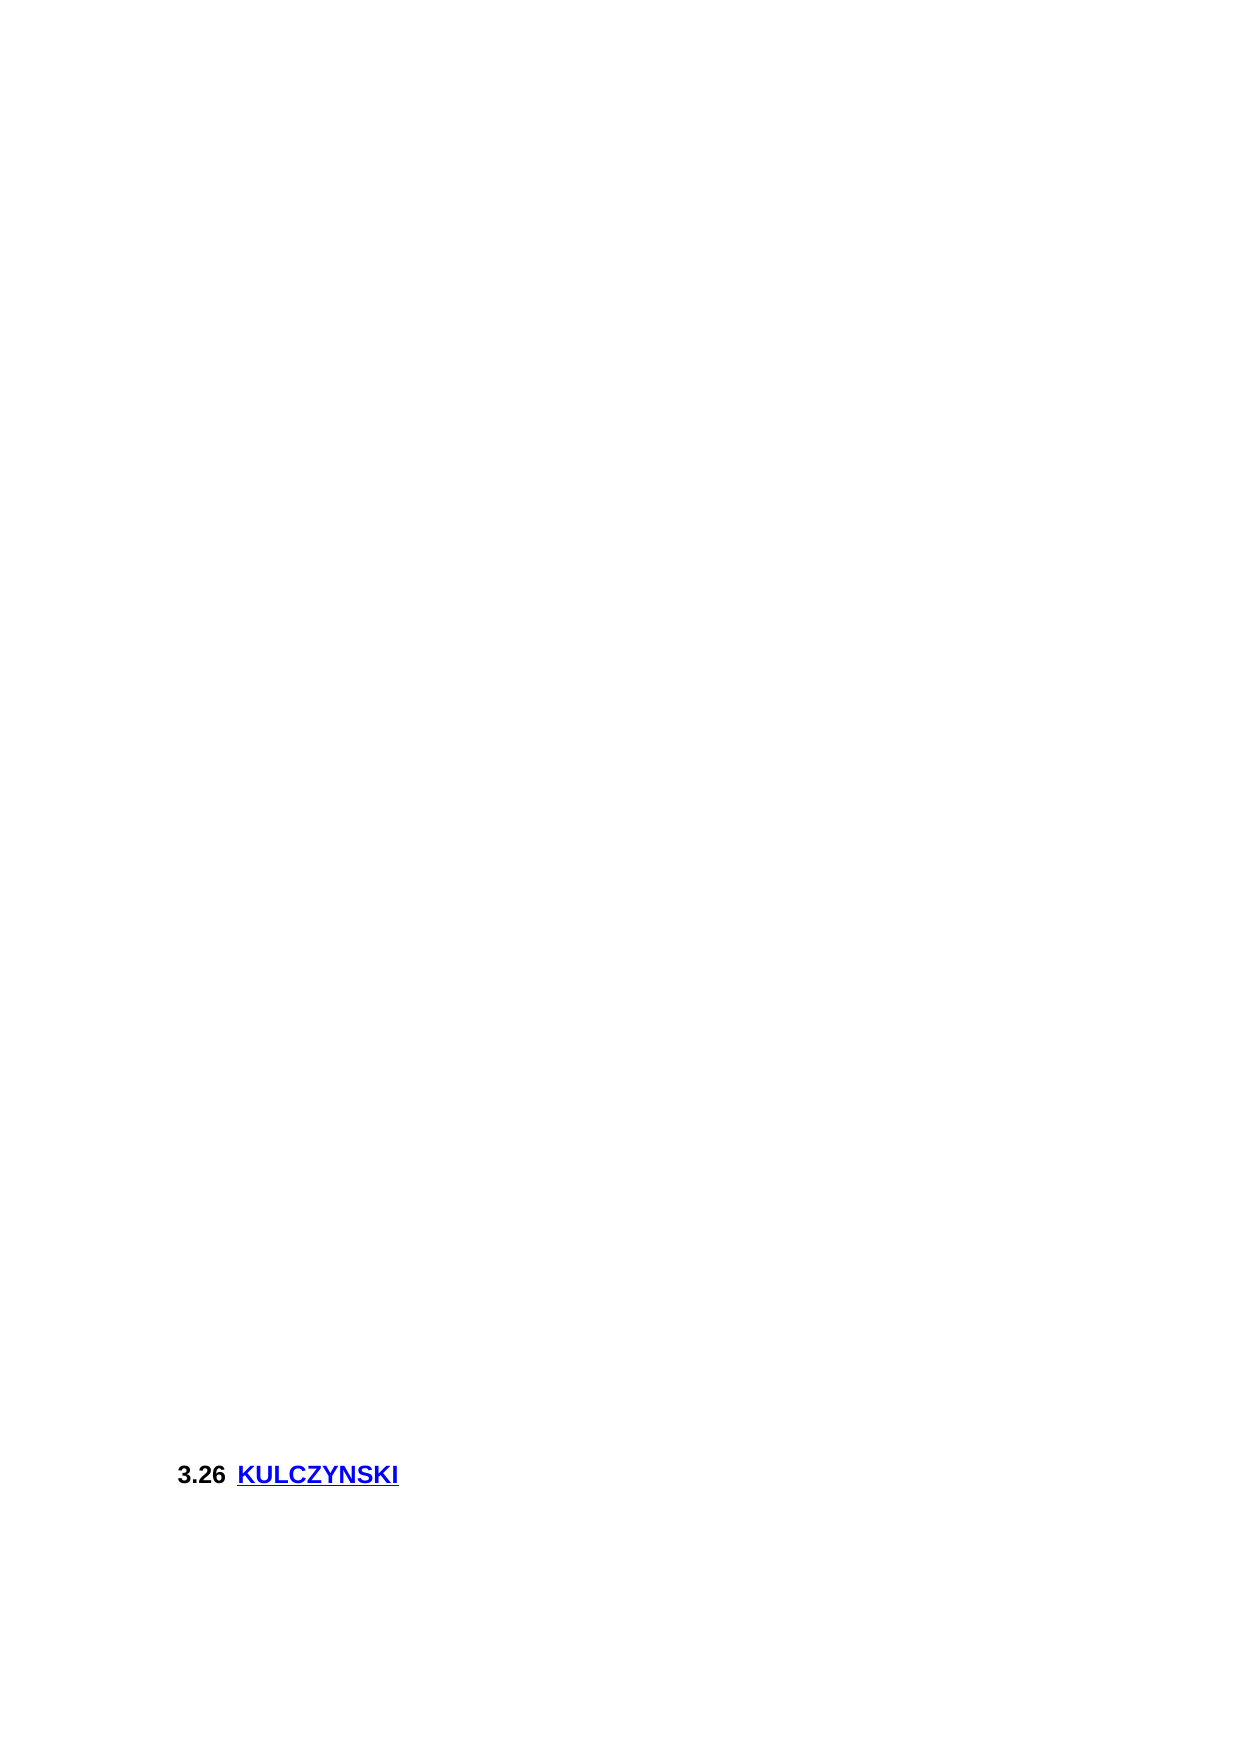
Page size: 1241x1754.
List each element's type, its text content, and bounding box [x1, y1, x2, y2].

subtitle Kulczynski [177, 1460, 1122, 1488]
